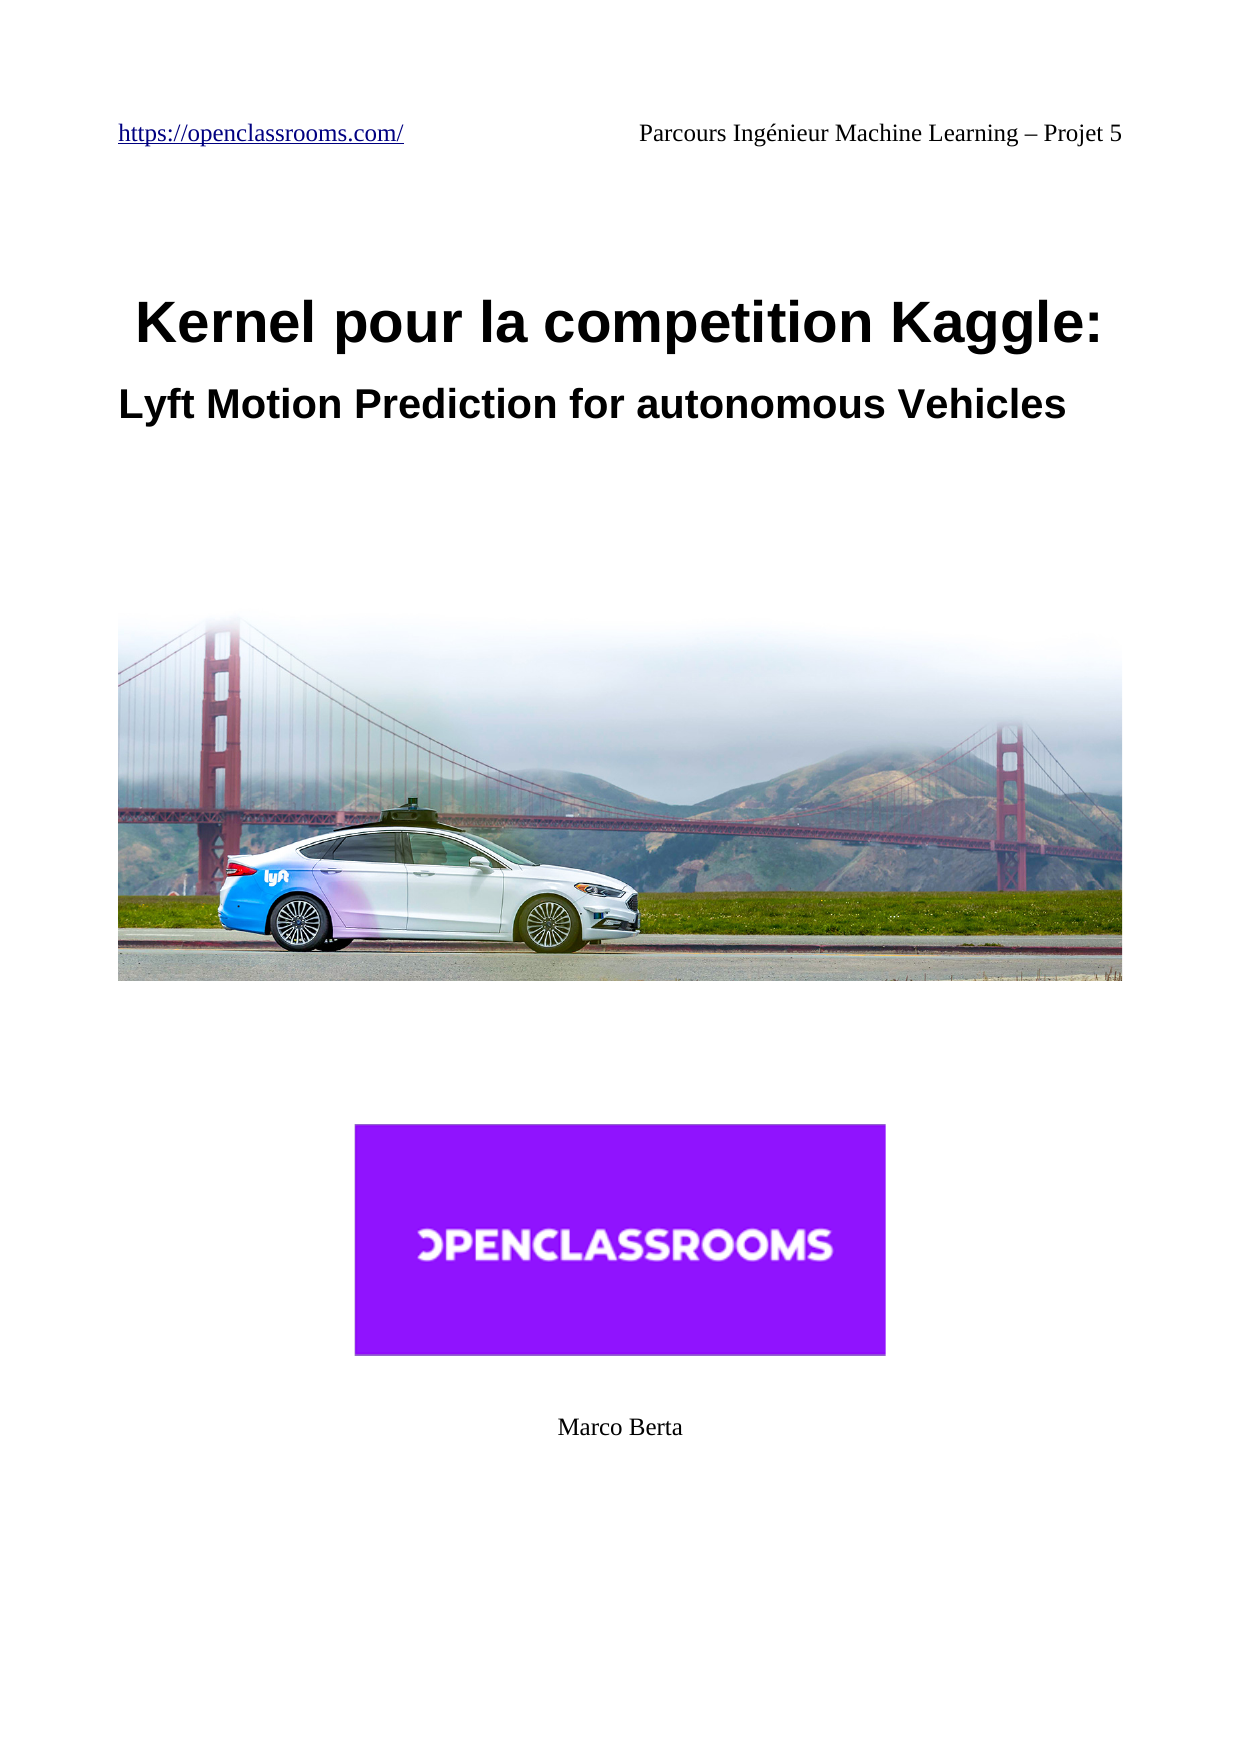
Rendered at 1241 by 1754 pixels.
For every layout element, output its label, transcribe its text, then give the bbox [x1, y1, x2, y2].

picture [118, 564, 1123, 981]
picture [354, 1124, 886, 1356]
subtitle Lyft Motion Prediction for autonomous Vehicles [118, 380, 1122, 428]
text Marco Berta [118, 1412, 1122, 1440]
title Kernel pour la competition Kaggle: [118, 288, 1122, 355]
